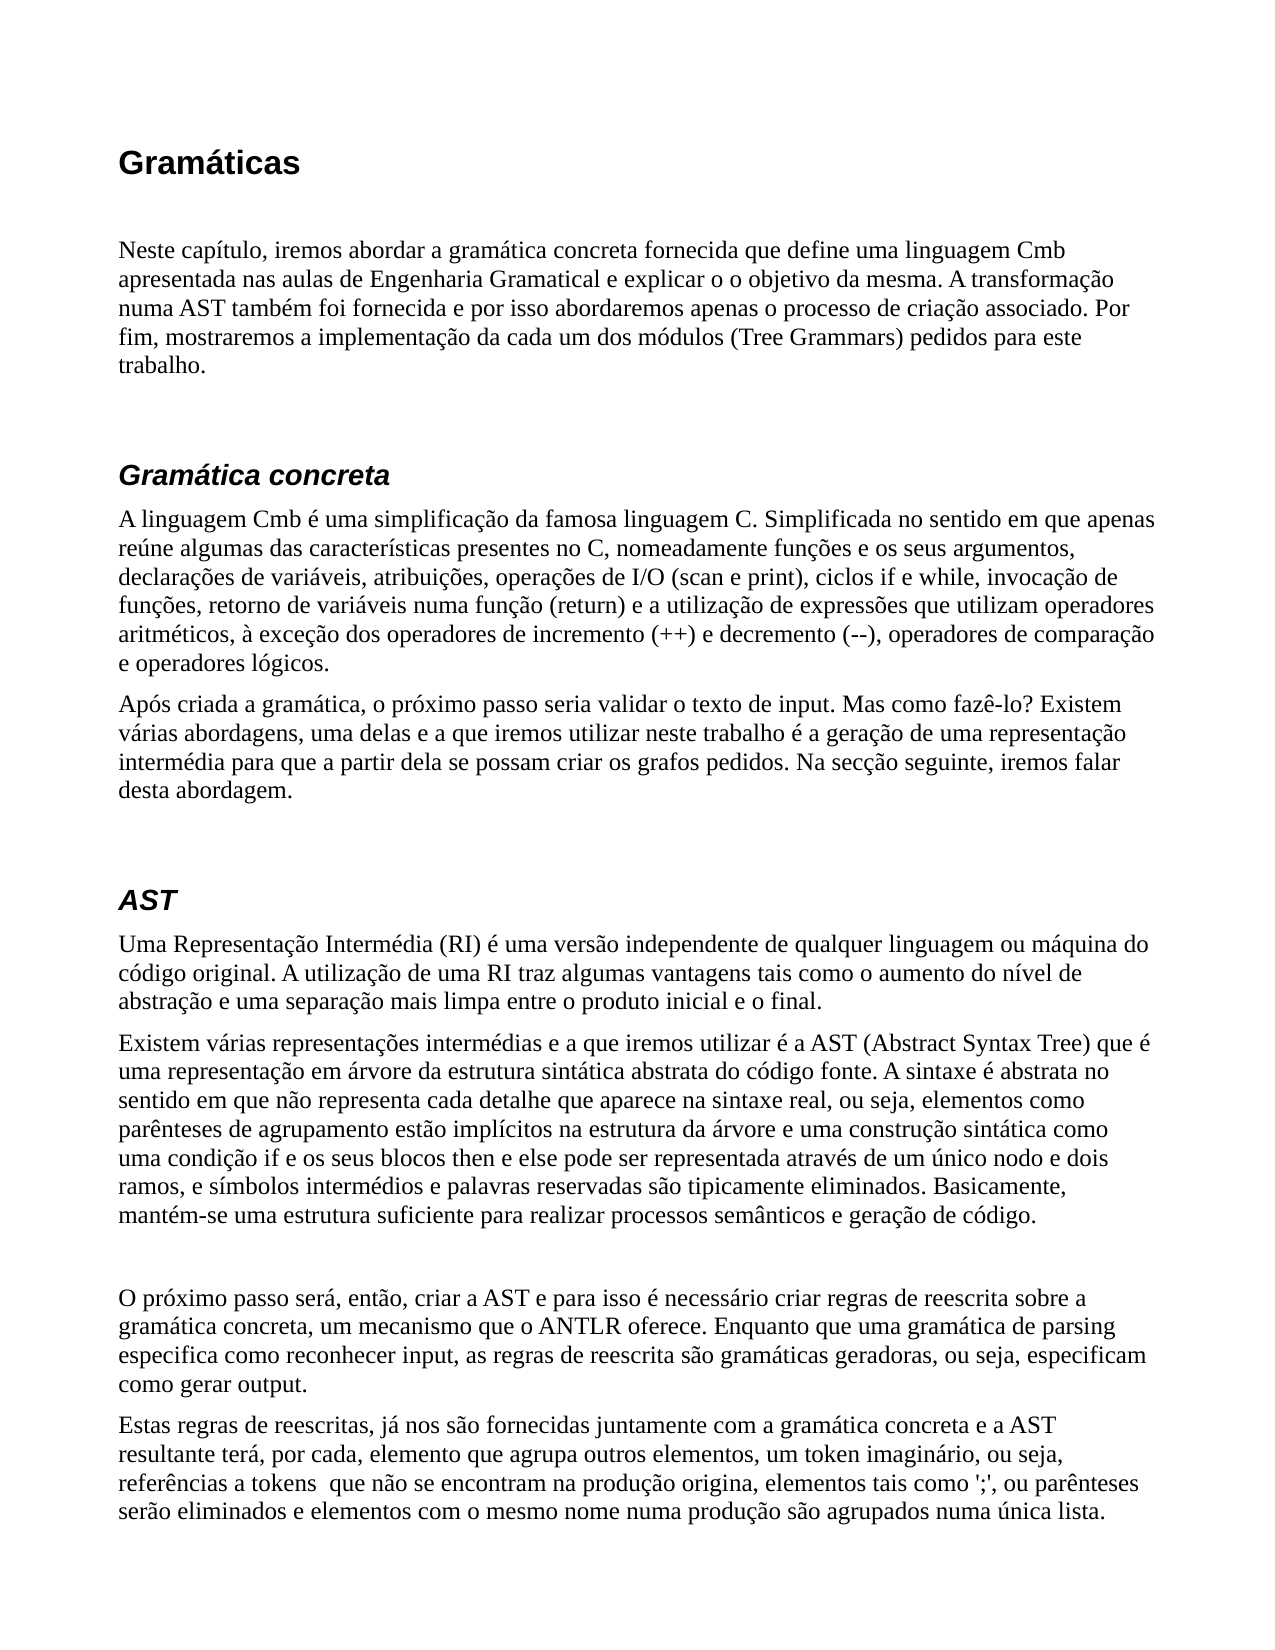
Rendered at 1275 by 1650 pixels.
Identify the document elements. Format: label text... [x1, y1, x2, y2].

text Neste capítulo, iremos abordar a gramática concreta fornecida que define uma linguagem Cmb apresentada nas aulas de Engenharia Gramatical e explicar o o objetivo da mesma. A transformação numa AST também foi fornecida e por isso abordaremos apenas o processo de criação associado. Por fim, mostraremos a implementação da cada um dos módulos (Tree Grammars) pedidos para este trabalho. [118, 236, 1157, 379]
text Uma Representação Intermédia (RI) é uma versão independente de qualquer linguagem ou máquina do código original. A utilização de uma RI traz algumas vantagens tais como o aumento do nível de abstração e uma separação mais limpa entre o produto inicial e o final. [118, 929, 1157, 1015]
text Estas regras de reescritas, já nos são fornecidas juntamente com a gramática concreta e a AST resultante terá, por cada, elemento que agrupa outros elementos, um token imaginário, ou seja, referências a tokens que não se encontram na produção origina, elementos tais como ';', ou parênteses serão eliminados e elementos com o mesmo nome numa produção são agrupados numa única lista. [118, 1410, 1157, 1525]
text A linguagem Cmb é uma simplificação da famosa linguagem C. Simplificada no sentido em que apenas reúne algumas das características presentes no C, nomeadamente funções e os seus argumentos, declarações de variáveis, atribuições, operações de I/O (scan e print), ciclos if e while, invocação de funções, retorno de variáveis numa função (return) e a utilização de expressões que utilizam operadores aritméticos, à exceção dos operadores de incremento (++) e decremento (--), operadores de comparação e operadores lógicos. [118, 504, 1157, 677]
subtitle Gramática concreta [118, 458, 1157, 492]
subtitle AST [118, 883, 1157, 916]
text O próximo passo será, então, criar a AST e para isso é necessário criar regras de reescrita sobre a gramática concreta, um mecanismo que o ANTLR oferece. Enquanto que uma gramática de parsing especifica como reconhecer input, as regras de reescrita são gramáticas geradoras, ou seja, especificam como gerar output. [118, 1283, 1157, 1398]
text Após criada a gramática, o próximo passo seria validar o texto de input. Mas como fazê-lo? Existem várias abordagens, uma delas e a que iremos utilizar neste trabalho é a geração de uma representação intermédia para que a partir dela se possam criar os grafos pedidos. Na secção seguinte, iremos falar desta abordagem. [118, 689, 1157, 804]
text Existem várias representações intermédias e a que iremos utilizar é a AST (Abstract Syntax Tree) que é uma representação em árvore da estrutura sintática abstrata do código fonte. A sintaxe é abstrata no sentido em que não representa cada detalhe que aparece na sintaxe real, ou seja, elementos como parênteses de agrupamento estão implícitos na estrutura da árvore e uma construção sintática como uma condição if e os seus blocos then e else pode ser representada através de um único nodo e dois ramos, e símbolos intermédios e palavras reservadas são tipicamente eliminados. Basicamente, mantém-se uma estrutura suficiente para realizar processos semânticos e geração de código. [118, 1028, 1157, 1229]
subtitle Gramáticas [118, 143, 1157, 182]
